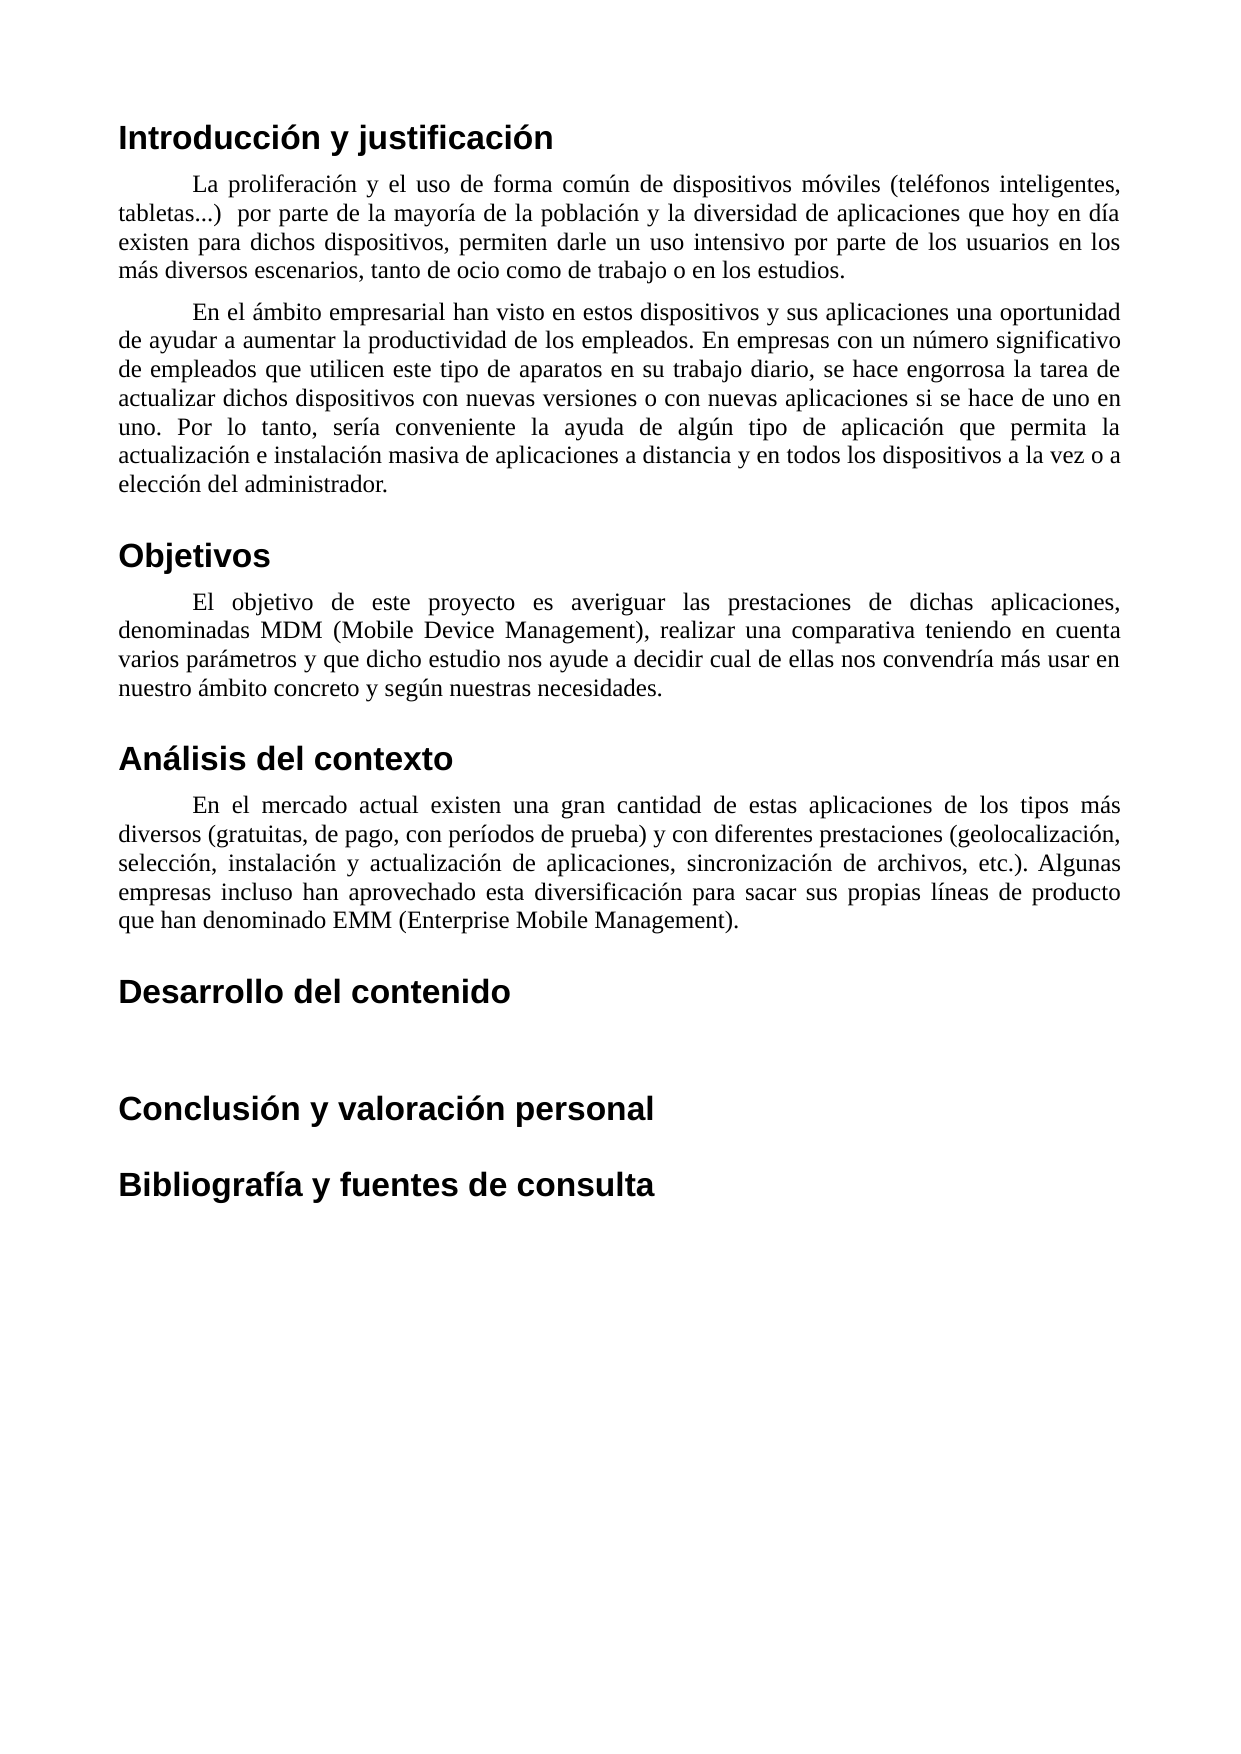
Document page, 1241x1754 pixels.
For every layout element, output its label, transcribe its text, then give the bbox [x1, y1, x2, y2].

text En el ámbito empresarial han visto en estos dispositivos y sus aplicaciones una oportunidad de ayudar a aumentar la productividad de los empleados. En empresas con un número significativo de empleados que utilicen este tipo de aparatos en su trabajo diario, se hace engorrosa la tarea de actualizar dichos dispositivos con nuevas versiones o con nuevas aplicaciones si se hace de uno en uno. Por lo tanto, sería conveniente la ayuda de algún tipo de aplicación que permita la actualización e instalación masiva de aplicaciones a distancia y en todos los dispositivos a la vez o a elección del administrador. [118, 297, 1122, 498]
text La proliferación y el uso de forma común de dispositivos móviles (teléfonos inteligentes, tabletas...) por parte de la mayoría de la población y la diversidad de aplicaciones que hoy en día existen para dichos dispositivos, permiten darle un uso intensivo por parte de los usuarios en los más diversos escenarios, tanto de ocio como de trabajo o en los estudios. [118, 169, 1122, 284]
subtitle Conclusión y valoración personal [118, 1089, 1122, 1128]
subtitle Introducción y justificación [118, 118, 1122, 157]
text El objetivo de este proyecto es averiguar las prestaciones de dichas aplicaciones, denominadas MDM (Mobile Device Management), realizar una comparativa teniendo en cuenta varios parámetros y que dicho estudio nos ayude a decidir cual de ellas nos convendría más usar en nuestro ámbito concreto y según nuestras necesidades. [118, 587, 1122, 702]
subtitle Bibliografía y fuentes de consulta [118, 1165, 1122, 1204]
text En el mercado actual existen una gran cantidad de estas aplicaciones de los tipos más diversos (gratuitas, de pago, con períodos de prueba) y con diferentes prestaciones (geolocalización, selección, instalación y actualización de aplicaciones, sincronización de archivos, etc.). Algunas empresas incluso han aprovechado esta diversificación para sacar sus propias líneas de producto que han denominado EMM (Enterprise Mobile Management). [118, 790, 1122, 934]
subtitle Análisis del contexto [118, 739, 1122, 778]
subtitle Desarrollo del contenido [118, 972, 1122, 1010]
subtitle Objetivos [118, 536, 1122, 574]
